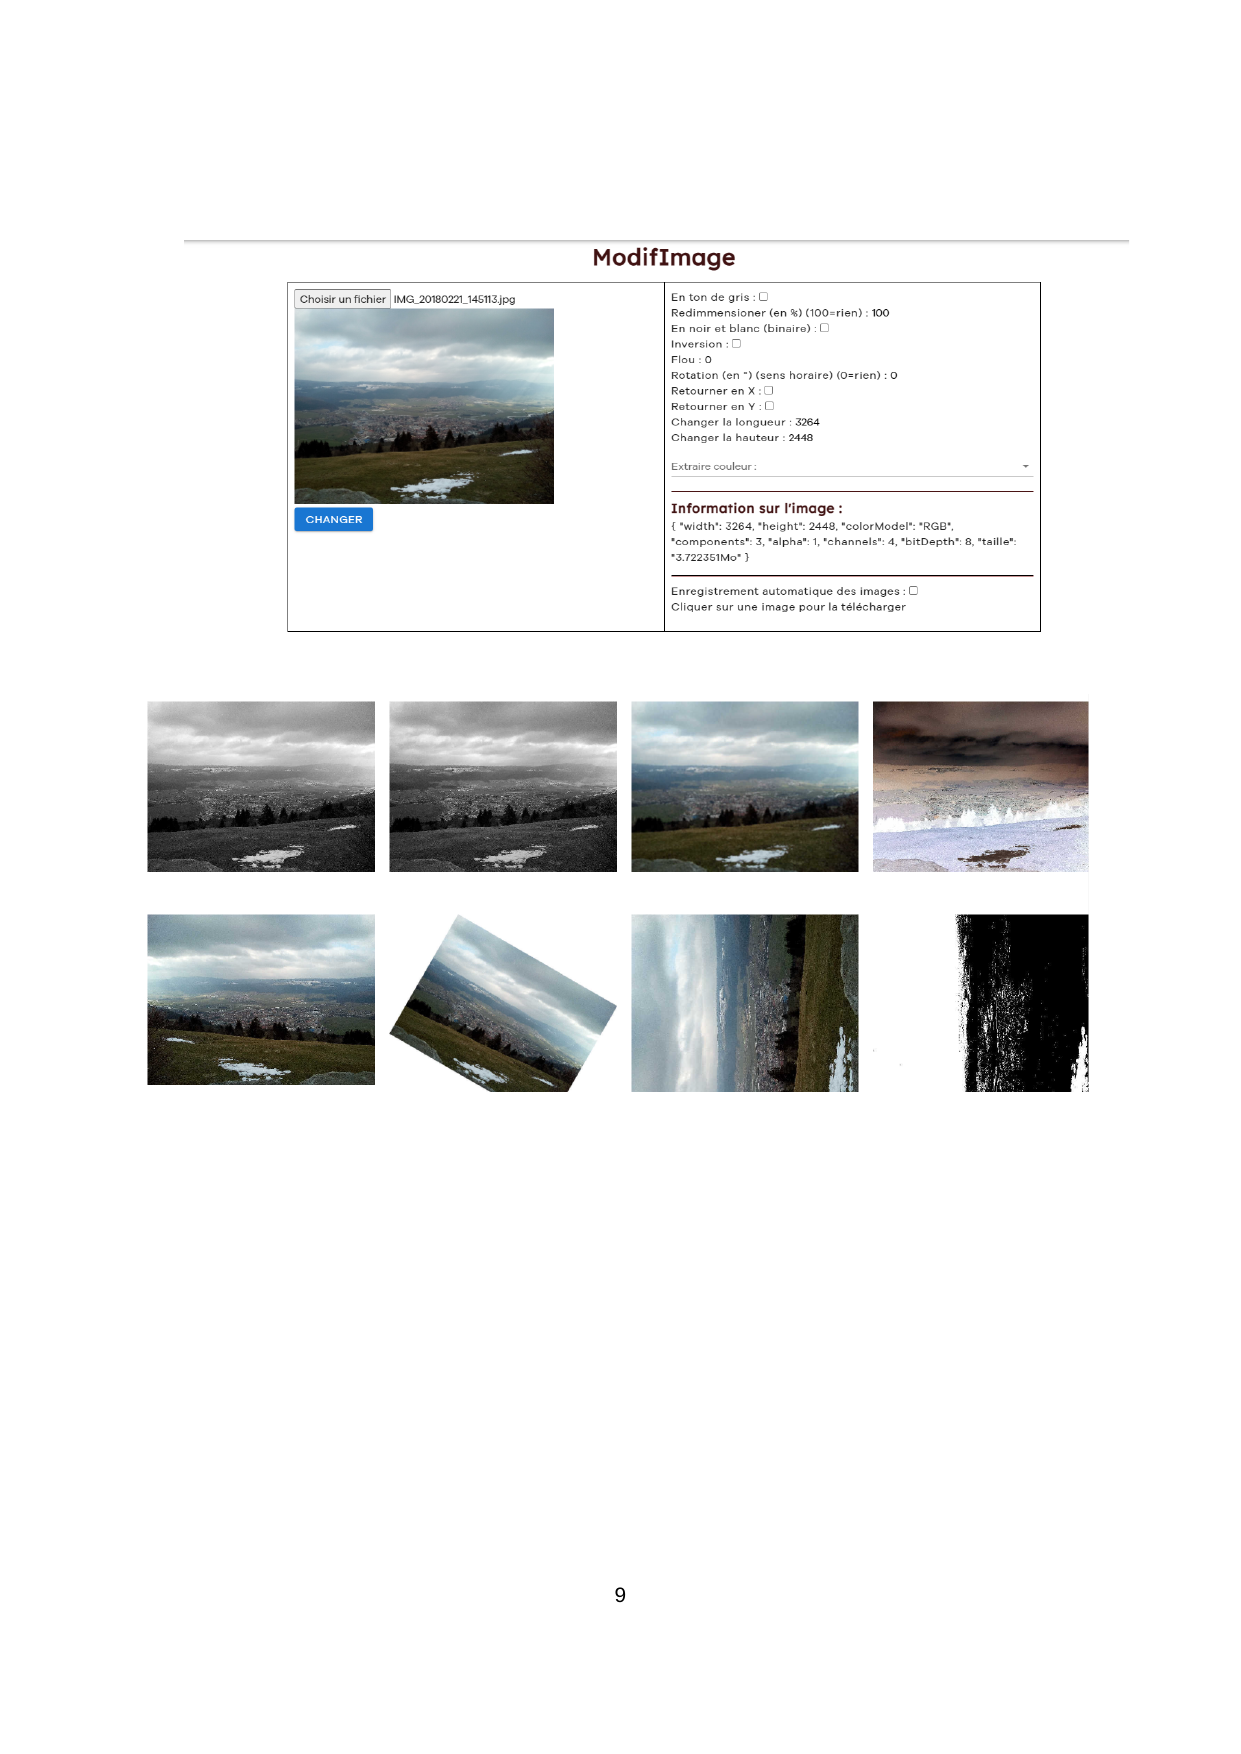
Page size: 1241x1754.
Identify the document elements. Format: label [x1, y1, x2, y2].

picture [143, 694, 1089, 1092]
picture [184, 240, 1130, 664]
